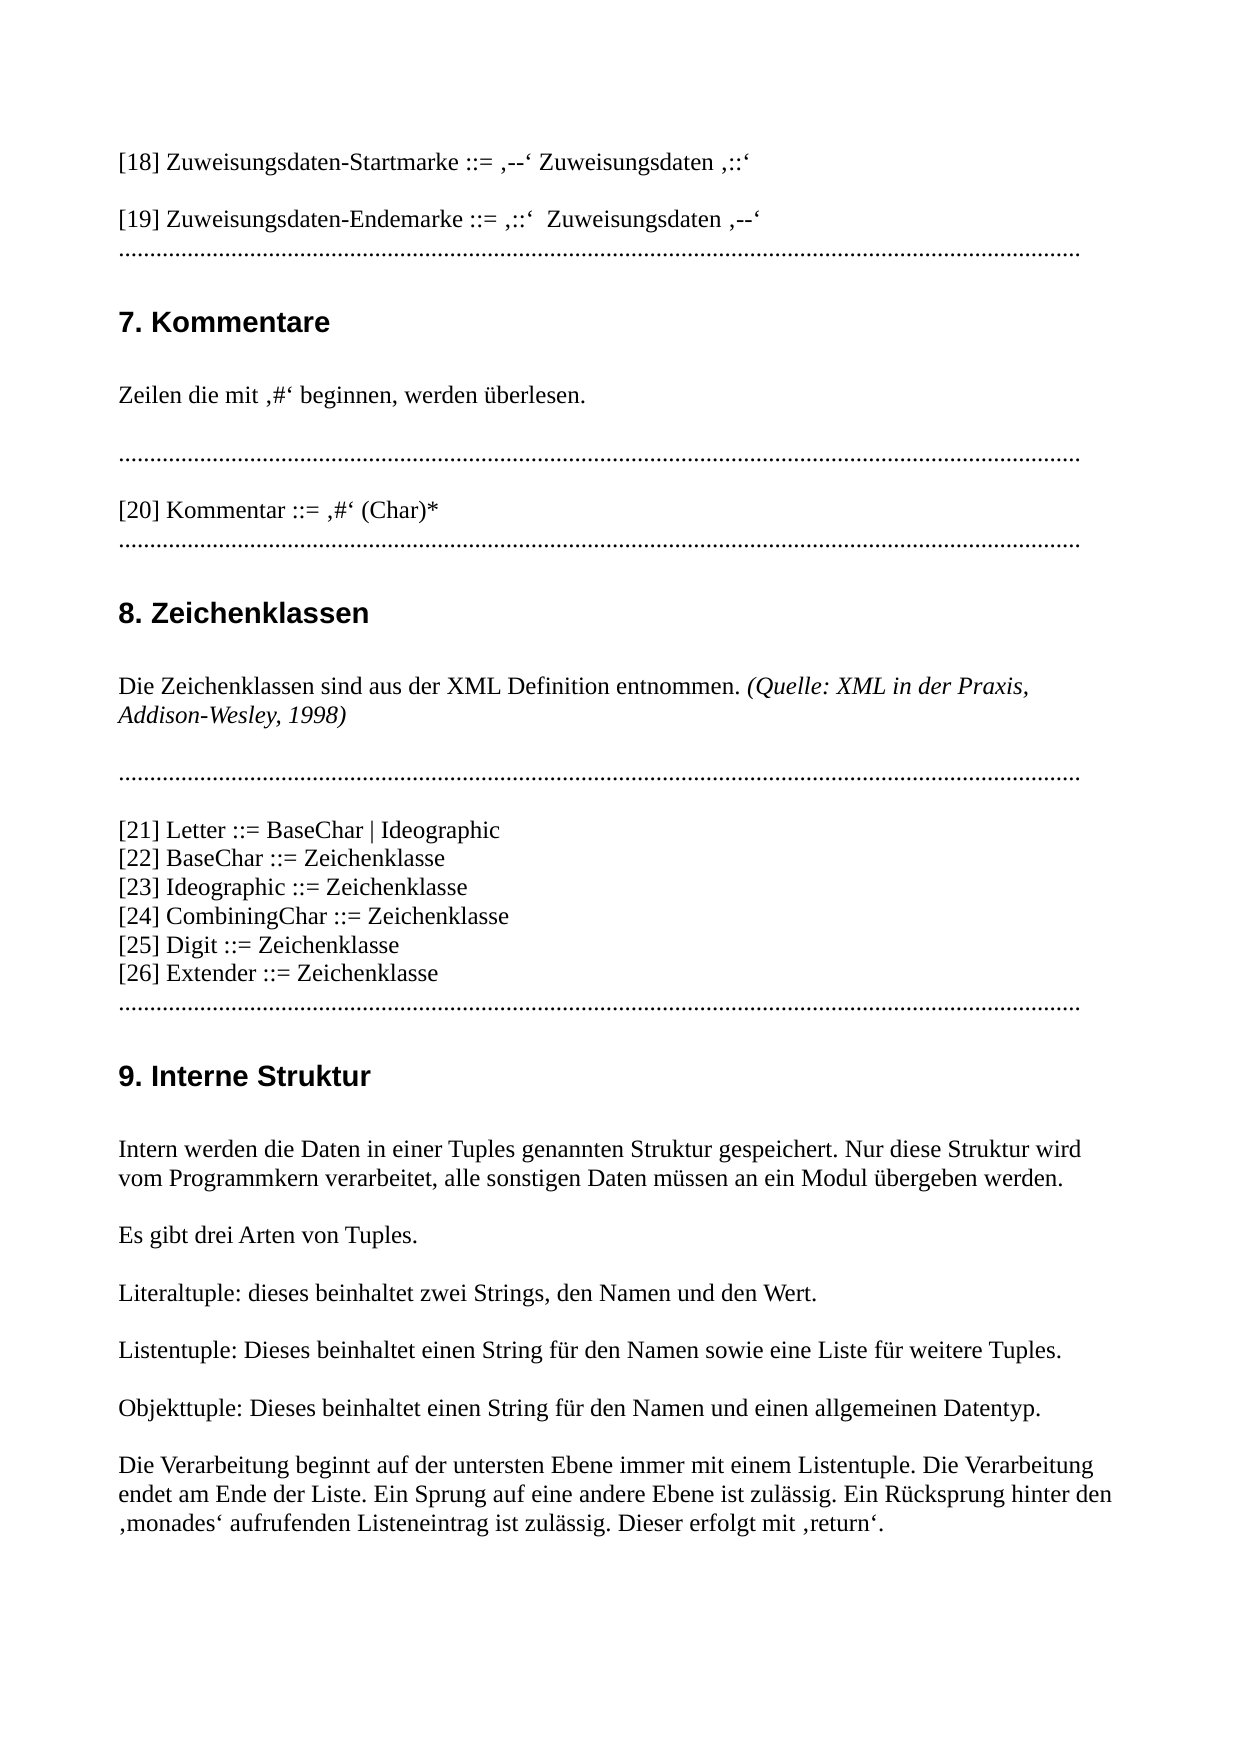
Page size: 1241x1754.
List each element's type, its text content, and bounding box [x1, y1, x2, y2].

text Es gibt drei Arten von Tuples. [118, 1221, 1122, 1249]
text .......................................................................................................................................................... [118, 438, 1122, 466]
text Zeilen die mit ‚#‘ beginnen, werden überlesen. [118, 380, 1122, 409]
text [20] Kommentar ::= ‚#‘ (Char)* [118, 495, 1122, 524]
text .......................................................................................................................................................... [118, 524, 1122, 553]
text [22] BaseChar ::= Zeichenklasse [118, 843, 1122, 872]
text Literaltuple: dieses beinhaltet zwei Strings, den Namen und den Wert. [118, 1278, 1122, 1307]
text [21] Letter ::= BaseChar | Ideographic [118, 815, 1122, 843]
text [26] Extender ::= Zeichenklasse [118, 958, 1122, 987]
text .......................................................................................................................................................... [118, 987, 1122, 1016]
text [19] Zuweisungsdaten-Endemarke ::= ‚::‘ Zuweisungsdaten ‚--‘ [118, 204, 1122, 233]
text [25] Digit ::= Zeichenklasse [118, 930, 1122, 958]
text [18] Zuweisungsdaten-Startmarke ::= ‚--‘ Zuweisungsdaten ‚::‘ [118, 147, 1122, 176]
text Die Verarbeitung beginnt auf der untersten Ebene immer mit einem Listentuple. Die Verarbeitung endet am Ende der Liste. Ein Sprung auf eine andere Ebene ist zulässig. Ein Rücksprung hinter den ‚monades‘ aufrufenden Listeneintrag ist zulässig. Dieser erfolgt mit ‚return‘. [118, 1451, 1122, 1537]
text Die Zeichenklassen sind aus der XML Definition entnommen. (Quelle: XML in der Praxis, Addison-Wesley, 1998) [118, 671, 1122, 728]
text .......................................................................................................................................................... [118, 233, 1122, 262]
text Listentuple: Dieses beinhaltet einen String für den Namen sowie eine Liste für weitere Tuples. [118, 1336, 1122, 1364]
text Objekttuple: Dieses beinhaltet einen String für den Namen und einen allgemeinen Datentyp. [118, 1393, 1122, 1422]
subtitle 8. Zeichenklassen [118, 596, 1122, 630]
text .......................................................................................................................................................... [118, 757, 1122, 786]
subtitle 7. Kommentare [118, 305, 1122, 339]
text [23] Ideographic ::= Zeichenklasse [118, 872, 1122, 901]
text [24] CombiningChar ::= Zeichenklasse [118, 901, 1122, 930]
subtitle 9. Interne Struktur [118, 1059, 1122, 1093]
text Intern werden die Daten in einer Tuples genannten Struktur gespeichert. Nur diese Struktur wird vom Programmkern verarbeitet, alle sonstigen Daten müssen an ein Modul übergeben werden. [118, 1134, 1122, 1192]
